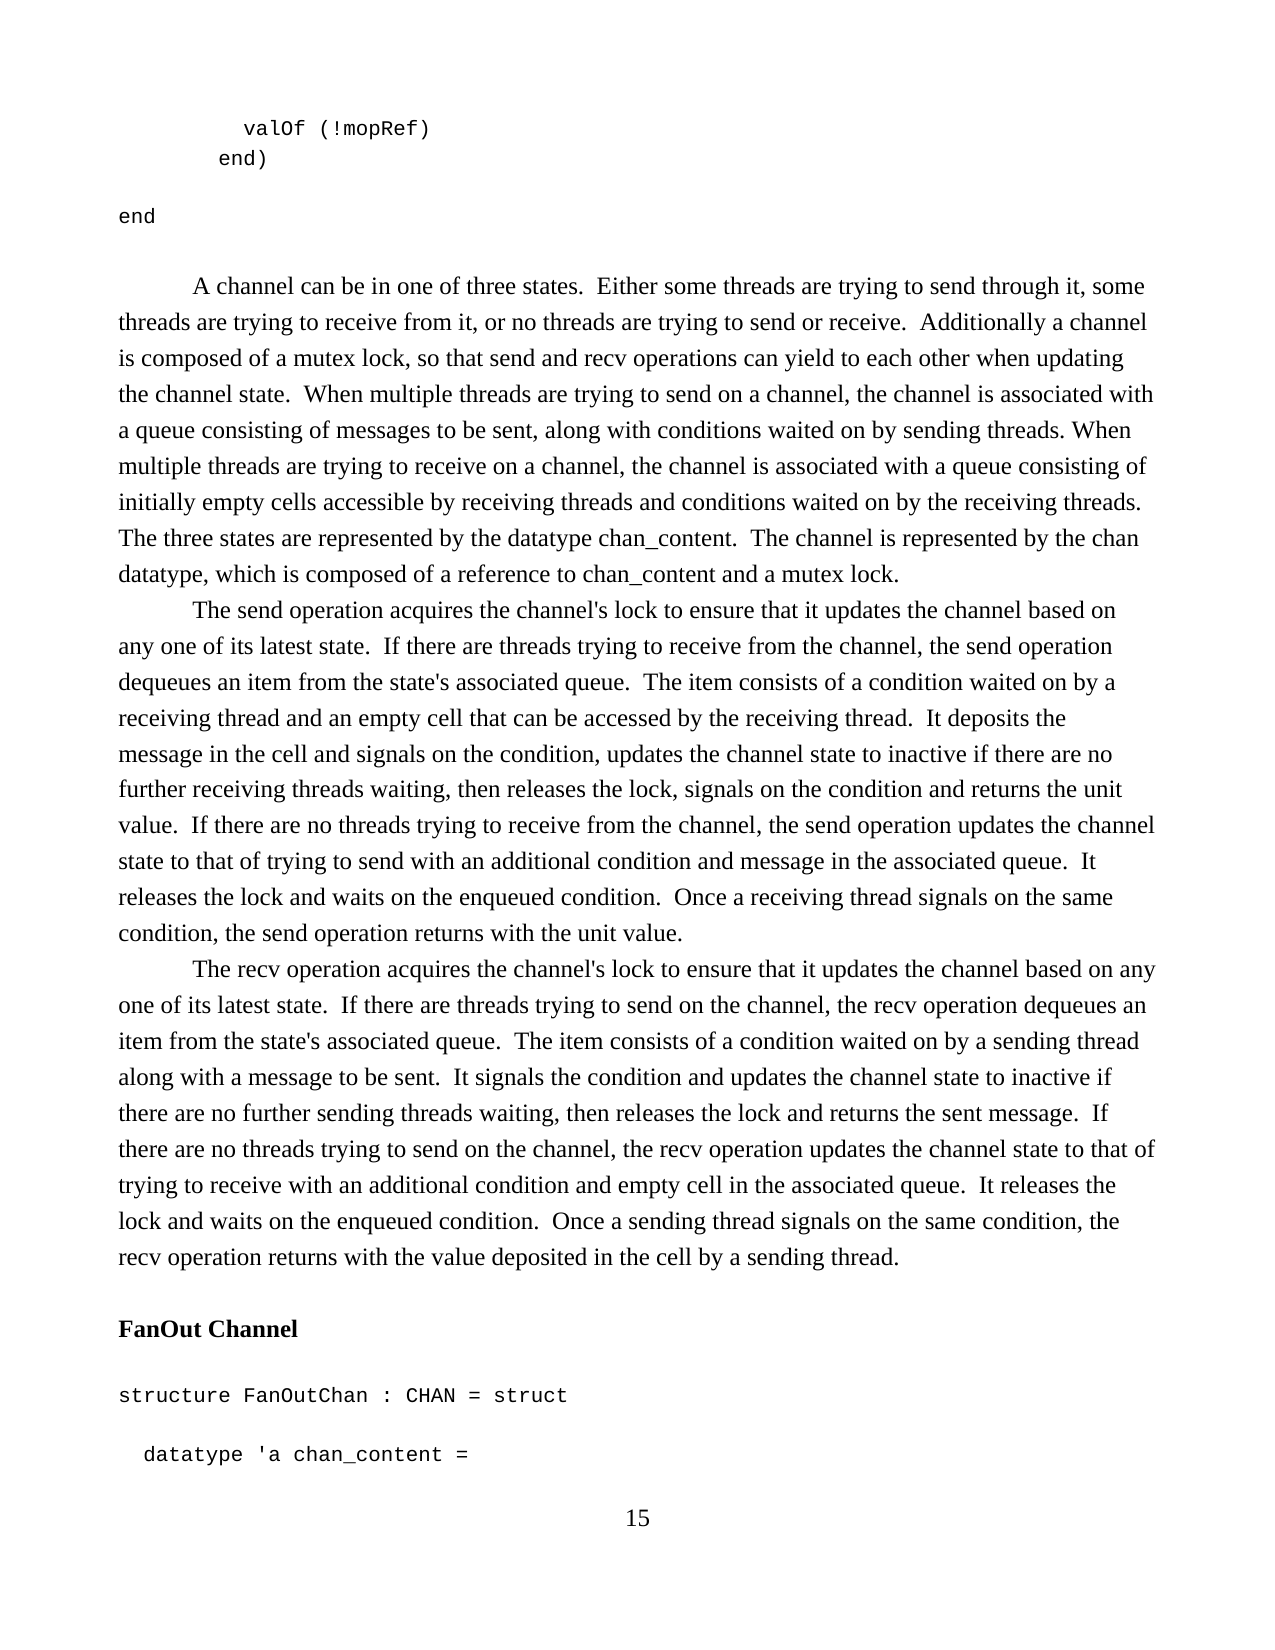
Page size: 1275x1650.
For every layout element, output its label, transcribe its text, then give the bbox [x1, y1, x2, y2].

text The recv operation acquires the channel's lock to ensure that it updates the channel based on any one of its latest state. If there are threads trying to send on the channel, the recv operation dequeues an item from the state's associated queue. The item consists of a condition waited on by a sending thread along with a message to be sent. It signals the condition and updates the channel state to inactive if there are no further sending threads waiting, then releases the lock and returns the sent message. If there are no threads trying to send on the channel, the recv operation updates the channel state to that of trying to receive with an additional condition and empty cell in the associated queue. It releases the lock and waits on the enqueued condition. Once a sending thread signals on the same condition, the recv operation returns with the value deposited in the cell by a sending thread. [118, 954, 1157, 1271]
text structure FanOutChan : CHAN = struct [118, 1385, 1157, 1409]
text end) [118, 148, 1157, 171]
text end [118, 207, 1157, 230]
text The send operation acquires the channel's lock to ensure that it updates the channel based on any one of its latest state. If there are threads trying to receive from the channel, the send operation dequeues an item from the state's associated queue. The item consists of a condition waited on by a receiving thread and an empty cell that can be accessed by the receiving thread. It deposits the message in the cell and signals on the condition, updates the channel state to inactive if there are no further receiving threads waiting, then releases the lock, signals on the condition and returns the unit value. If there are no threads trying to receive from the channel, the send operation updates the channel state to that of trying to send with an additional condition and message in the associated queue. It releases the lock and waits on the enqueued condition. Once a receiving thread signals on the same condition, the send operation returns with the unit value. [118, 595, 1157, 947]
text A channel can be in one of three states. Either some threads are trying to send through it, some threads are trying to receive from it, or no threads are trying to send or receive. Additionally a channel is composed of a mutex lock, so that send and recv operations can yield to each other when updating the channel state. When multiple threads are trying to send on a channel, the channel is associated with a queue consisting of messages to be sent, along with conditions waited on by sending threads. When multiple threads are trying to receive on a channel, the channel is associated with a queue consisting of initially empty cells accessible by receiving threads and conditions waited on by the receiving threads. The three states are represented by the datatype chan_content. The channel is represented by the chan datatype, which is composed of a reference to chan_content and a mutex lock. [118, 271, 1157, 588]
text datatype 'a chan_content = [118, 1444, 1157, 1468]
text FanOut Channel [118, 1314, 1157, 1342]
text valOf (!mopRef) [118, 118, 1157, 142]
